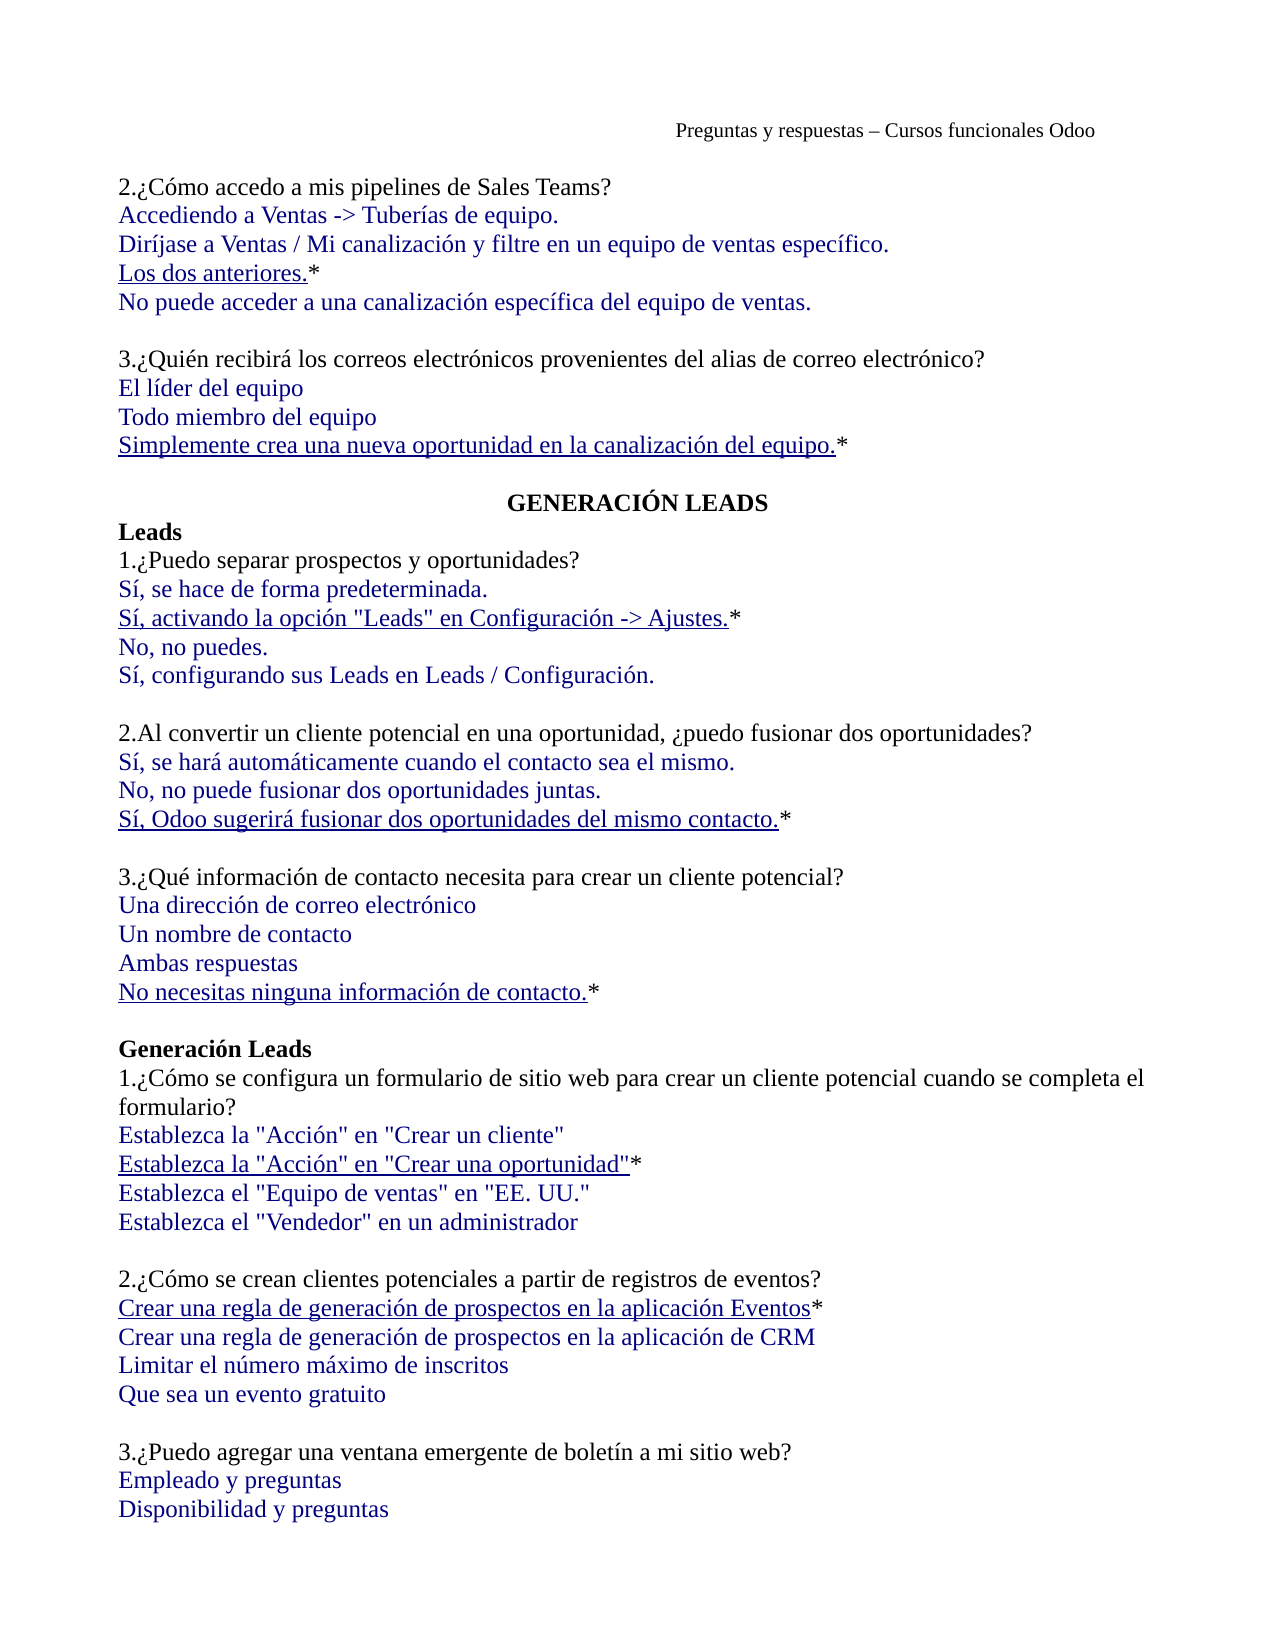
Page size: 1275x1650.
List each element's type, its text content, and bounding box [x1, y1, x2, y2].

text Crear una regla de generación de prospectos en la aplicación Eventos* [118, 1293, 1157, 1322]
text 3.¿Quién recibirá los correos electrónicos provenientes del alias de correo electrónico? [118, 344, 1157, 373]
text Ambas respuestas [118, 948, 1157, 977]
text Establezca la "Acción" en "Crear un cliente" [118, 1120, 1157, 1149]
text 2.¿Cómo se crean clientes potenciales a partir de registros de eventos? [118, 1264, 1157, 1293]
text Sí, configurando sus Leads en Leads / Configuración. [118, 660, 1157, 689]
text Limitar el número máximo de inscritos [118, 1350, 1157, 1379]
text 3.¿Qué información de contacto necesita para crear un cliente potencial? [118, 862, 1157, 890]
text Un nombre de contacto [118, 919, 1157, 948]
text Establezca el "Vendedor" en un administrador [118, 1207, 1157, 1235]
text Accediendo a Ventas -> Tuberías de equipo. [118, 200, 1157, 229]
text Que sea un evento gratuito [118, 1379, 1157, 1408]
text Simplemente crea una nueva oportunidad en la canalización del equipo.* [118, 430, 1157, 459]
text 1.¿Puedo separar prospectos y oportunidades? [118, 545, 1157, 574]
text Leads [118, 517, 1157, 545]
text Disponibilidad y preguntas [118, 1494, 1157, 1523]
text El líder del equipo [118, 373, 1157, 402]
text Una dirección de correo electrónico [118, 890, 1157, 919]
text Establezca la "Acción" en "Crear una oportunidad"* [118, 1149, 1157, 1178]
text 3.¿Puedo agregar una ventana emergente de boletín a mi sitio web? [118, 1437, 1157, 1465]
text Sí, Odoo sugerirá fusionar dos oportunidades del mismo contacto.* [118, 804, 1157, 833]
text 2.Al convertir un cliente potencial en una oportunidad, ¿puedo fusionar dos oportunidades? [118, 718, 1157, 747]
text Los dos anteriores.* [118, 258, 1157, 287]
text Empleado y preguntas [118, 1465, 1157, 1494]
text Establezca el "Equipo de ventas" en "EE. UU." [118, 1178, 1157, 1207]
text Crear una regla de generación de prospectos en la aplicación de CRM [118, 1322, 1157, 1350]
text Sí, activando la opción "Leads" en Configuración -> Ajustes.* [118, 603, 1157, 632]
text Todo miembro del equipo [118, 402, 1157, 430]
text No necesitas ninguna información de contacto.* [118, 977, 1157, 1005]
text No puede acceder a una canalización específica del equipo de ventas. [118, 287, 1157, 315]
text Sí, se hará automáticamente cuando el contacto sea el mismo. [118, 747, 1157, 775]
text No, no puedes. [118, 632, 1157, 660]
text 2.¿Cómo accedo a mis pipelines de Sales Teams? [118, 172, 1157, 200]
text GENERACIÓN LEADS [118, 488, 1157, 517]
text Generación Leads [118, 1034, 1157, 1063]
text Diríjase a Ventas / Mi canalización y filtre en un equipo de ventas específico. [118, 229, 1157, 258]
text No, no puede fusionar dos oportunidades juntas. [118, 775, 1157, 804]
text 1.¿Cómo se configura un formulario de sitio web para crear un cliente potencial cuando se completa el formulario? [118, 1063, 1157, 1120]
text Sí, se hace de forma predeterminada. [118, 574, 1157, 603]
